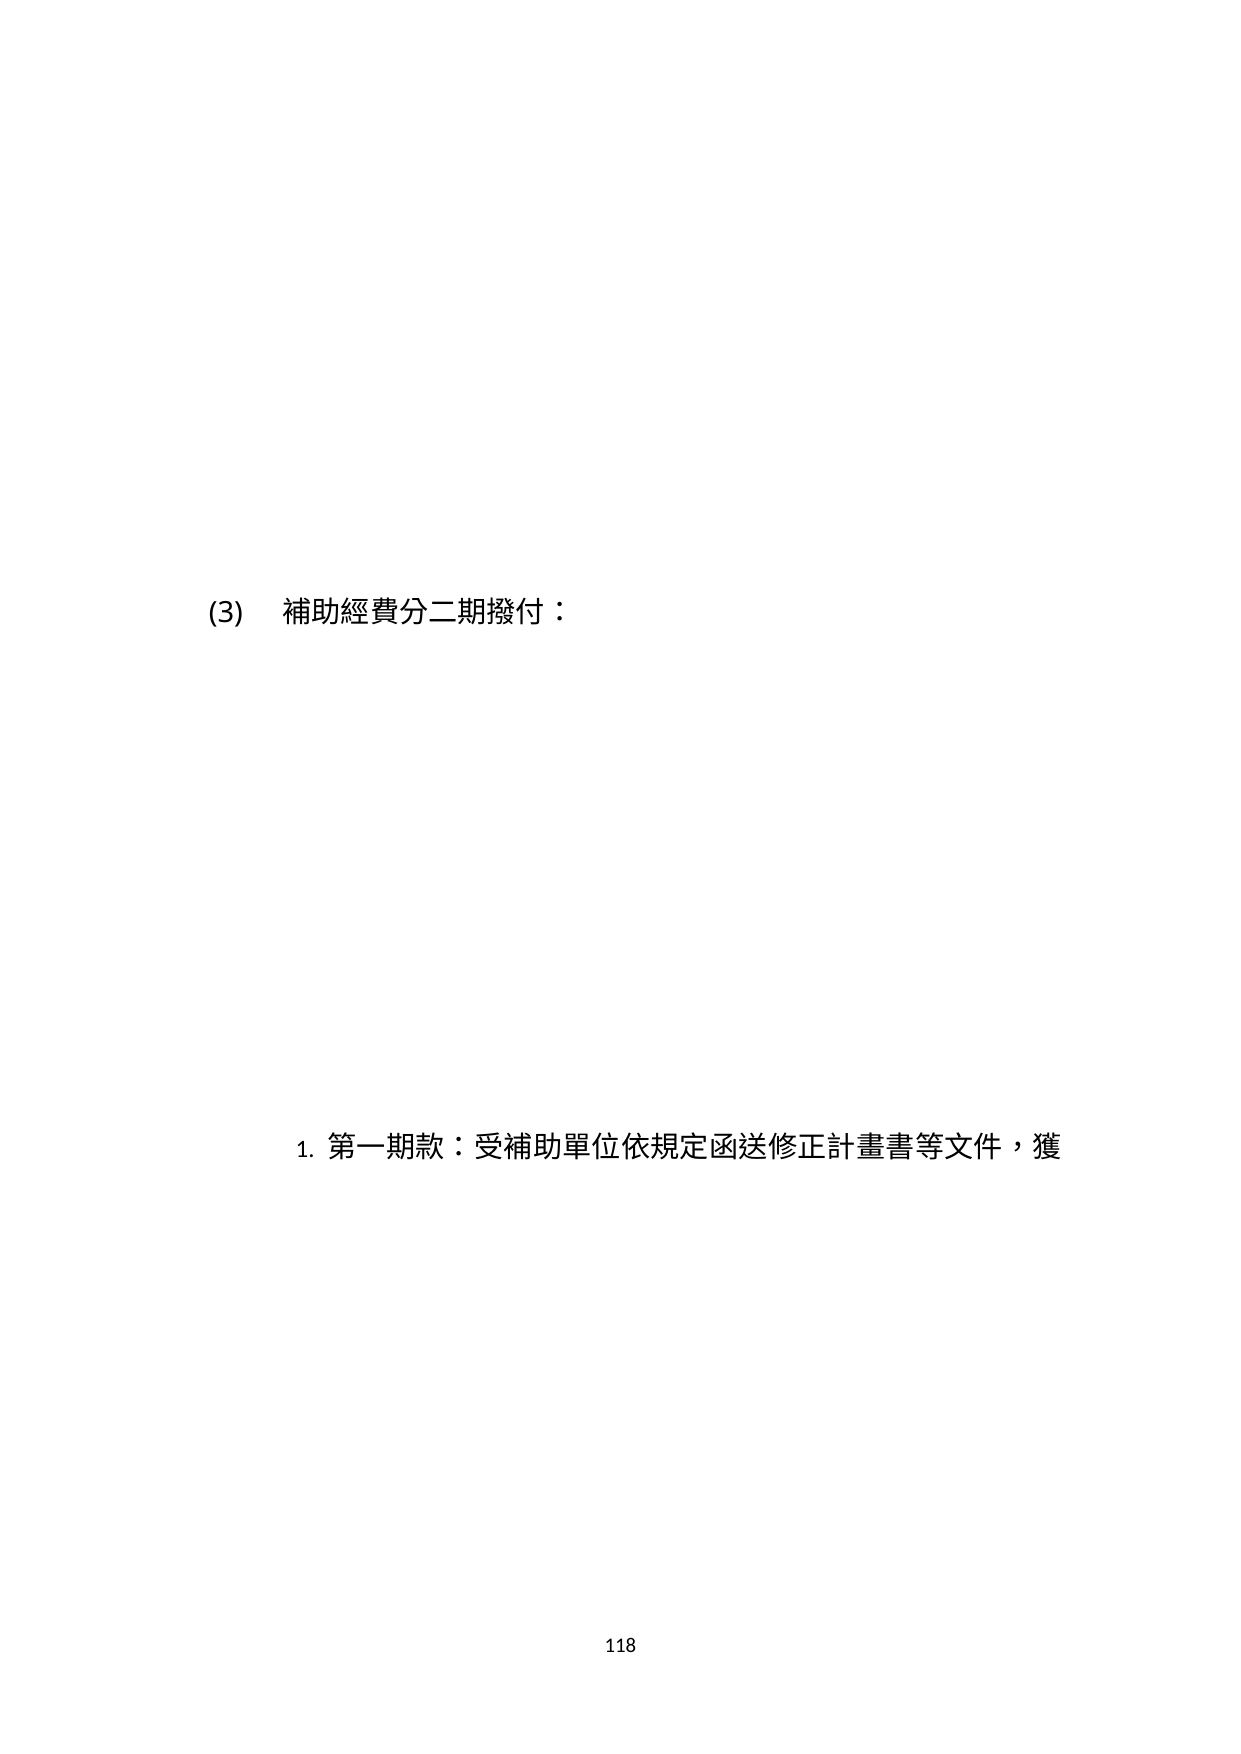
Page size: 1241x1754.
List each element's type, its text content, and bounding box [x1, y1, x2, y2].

list 第一期款：受補助單位依規定函送修正計畫書等文件，獲 [295, 877, 1063, 1412]
list 補助經費分二期撥付： [208, 342, 1063, 877]
